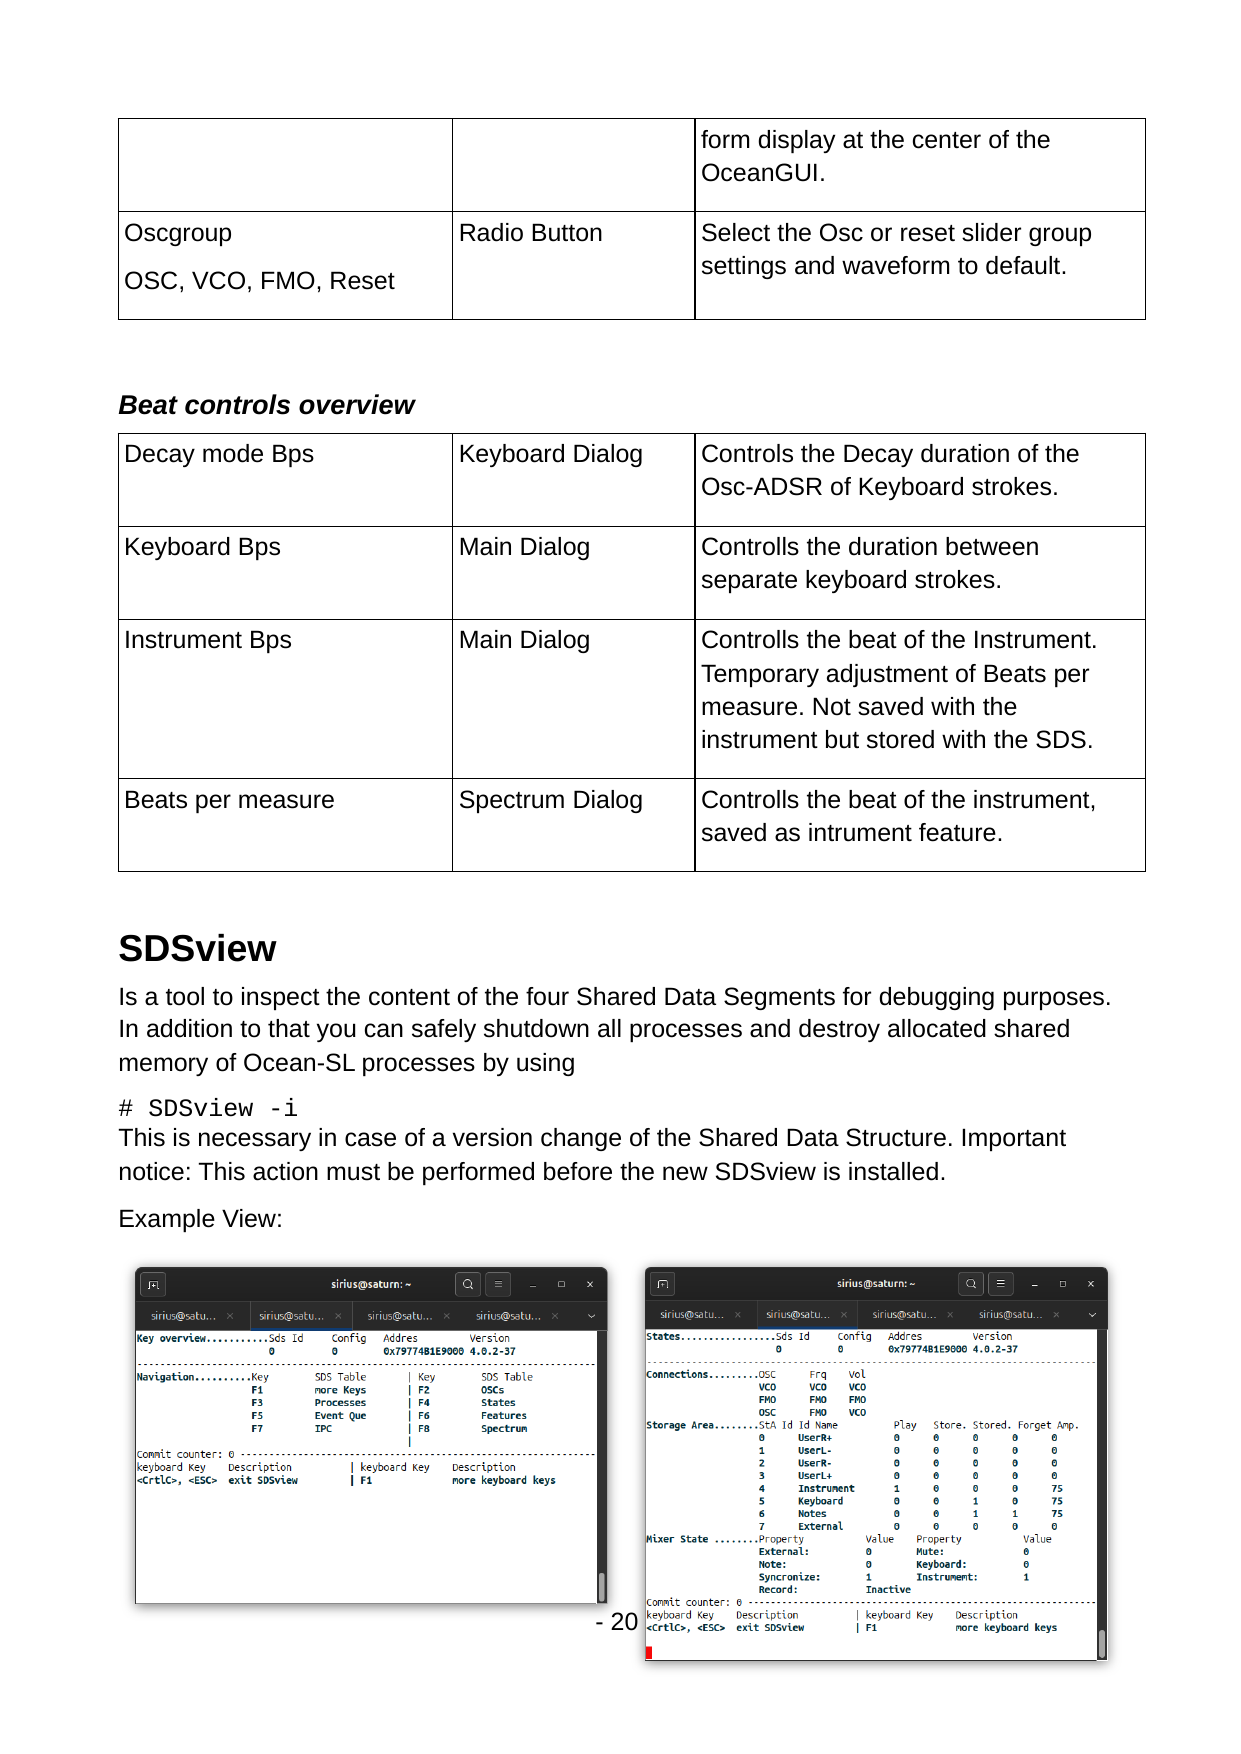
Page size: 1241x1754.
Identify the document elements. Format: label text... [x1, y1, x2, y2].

subtitle SDSview [118, 926, 1122, 969]
picture [117, 1251, 625, 1624]
table_cell Keyboard Bps [119, 527, 452, 619]
table_cell Controlls the beat of the instrument, saved as intrument feature. [696, 779, 1145, 871]
table_cell Oscgroup OSC, VCO, FMO, Reset [119, 212, 452, 319]
table_cell form display at the center of the OceanGUI. [696, 119, 1145, 211]
table_cell Main Dialog [453, 620, 694, 778]
picture [627, 1251, 1125, 1680]
table_header Controls the Decay duration of the Osc-ADSR of Keyboard strokes. [696, 434, 1145, 526]
table_cell Controlls the duration between separate keyboard strokes. [696, 527, 1145, 619]
table_header Decay mode Bps [119, 434, 452, 526]
text Example View: [118, 1204, 1122, 1233]
table_cell [119, 119, 452, 211]
text Is a tool to inspect the content of the four Shared Data Segments for debugging purposes. In addition to that you can safely shutdown all processes and destroy allocated shared memory of Ocean-SL processes by using [118, 981, 1122, 1076]
table_cell Beats per measure [119, 779, 452, 871]
table_cell Radio Button [453, 212, 694, 319]
table_header Keyboard Dialog [453, 434, 694, 526]
table_cell Main Dialog [453, 527, 694, 619]
table_cell [453, 119, 694, 211]
table_cell Instrument Bps [119, 620, 452, 778]
table_cell Spectrum Dialog [453, 779, 694, 871]
subtitle Beat controls overview [118, 389, 1122, 420]
table_cell Select the Osc or reset slider group settings and waveform to default. [696, 212, 1145, 319]
text # SDSview -i [118, 1095, 1122, 1123]
table_cell Controlls the beat of the Instrument. Temporary adjustment of Beats per measure. Not saved with the instrument but stored with the SDS. [696, 620, 1145, 778]
text This is necessary in case of a version change of the Shared Data Structure. Important notice: This action must be performed before the new SDSview is installed. [118, 1123, 1122, 1185]
